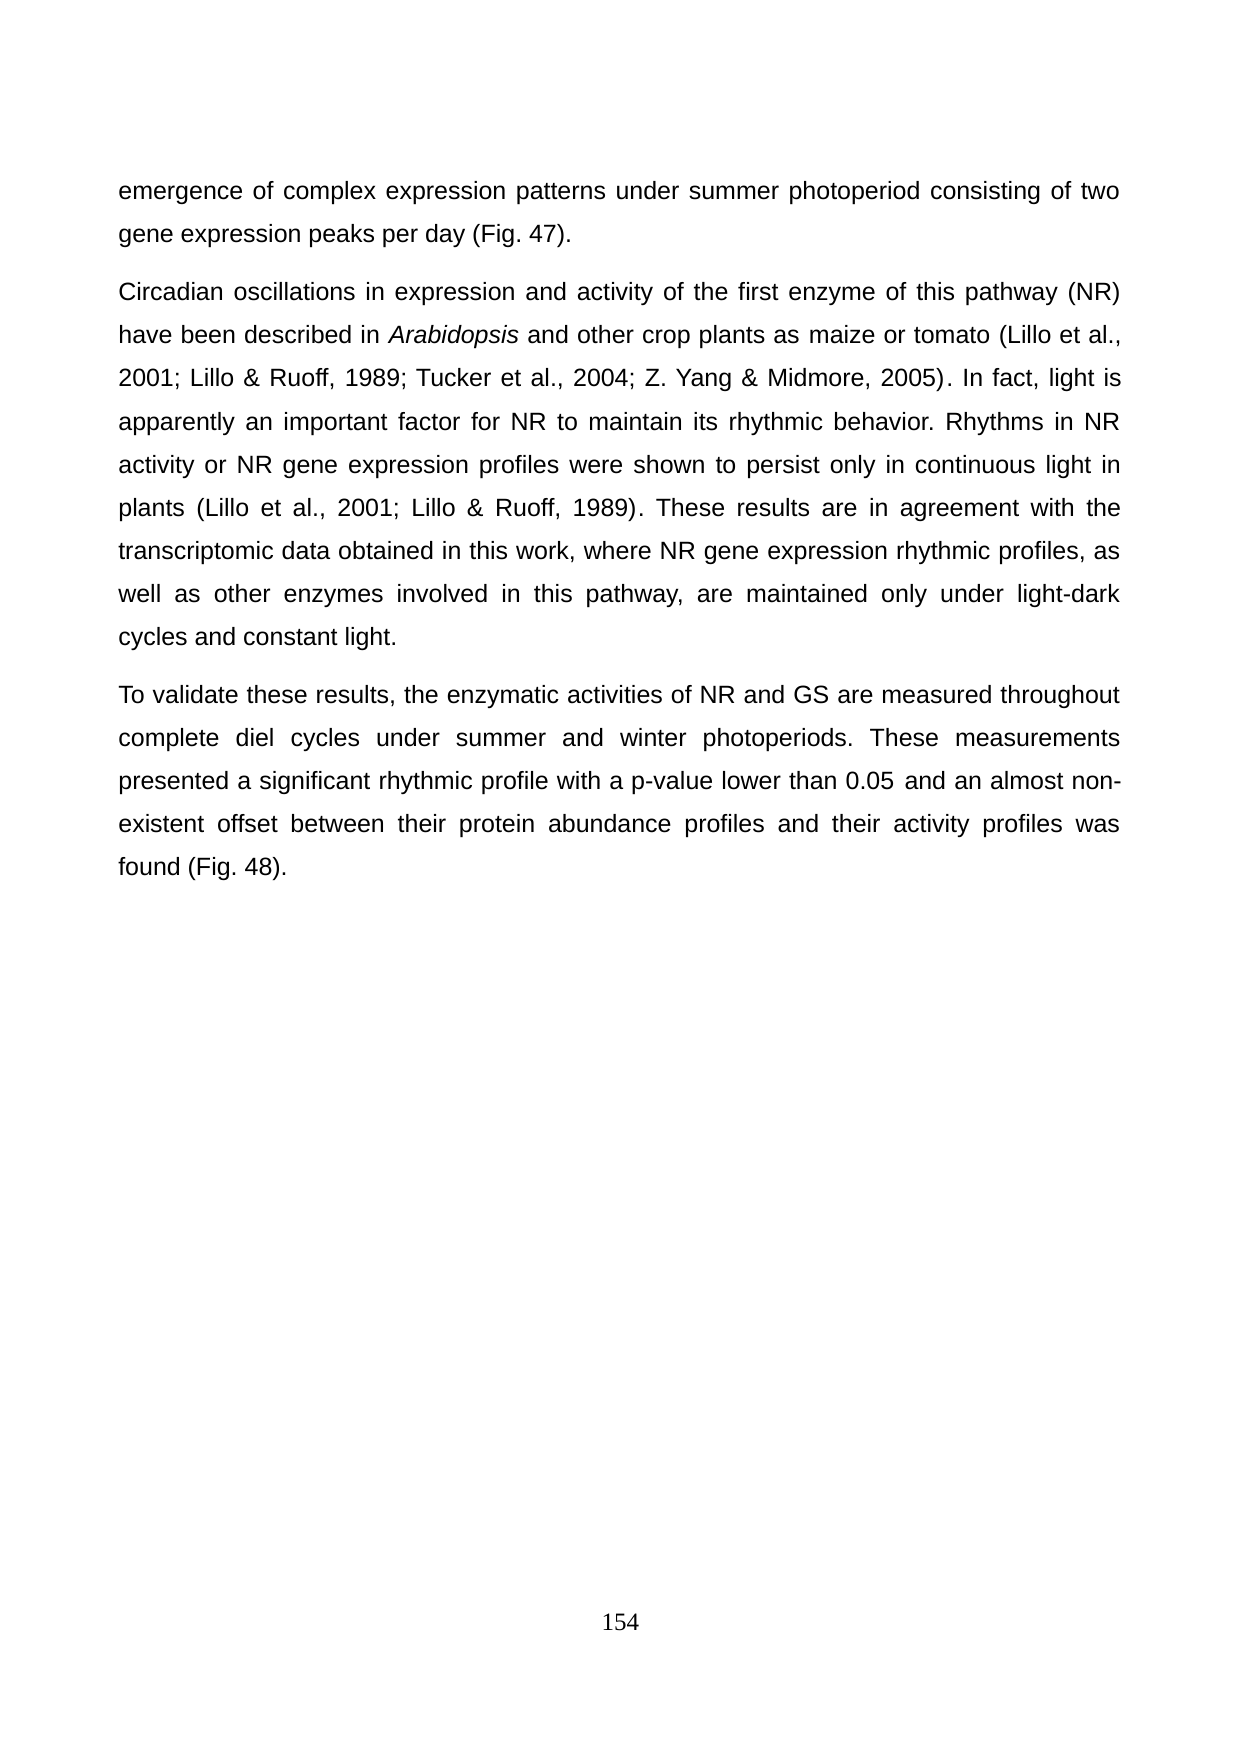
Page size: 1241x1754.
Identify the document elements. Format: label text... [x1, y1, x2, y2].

text emergence of complex expression patterns under summer photoperiod consisting of two gene expression peaks per day (Fig. 47). [118, 176, 1122, 248]
text To validate these results, the enzymatic activities of NR and GS are measured throughout complete diel cycles under summer and winter photoperiods. These measurements presented a significant rhythmic profile with a p-value lower than 0.05 and an almost non-existent offset between their protein abundance profiles and their activity profiles was found (Fig. 48). [118, 680, 1122, 881]
text Circadian oscillations in expression and activity of the first enzyme of this pathway (NR) have been described in Arabidopsis and other crop plants as maize or tomato (Lillo et al., 2001; Lillo & Ruoff, 1989; Tucker et al., 2004; Z. Yang & Midmore, 2005)⁠. In fact, light is apparently an important factor for NR to maintain its rhythmic behavior. Rhythms in NR activity or NR gene expression profiles were shown to persist only in continuous light in plants (Lillo et al., 2001; Lillo & Ruoff, 1989)⁠. These results are in agreement with the transcriptomic data obtained in this work, where NR gene expression rhythmic profiles, as well as other enzymes involved in this pathway, are maintained only under light-dark cycles and constant light. [118, 277, 1122, 651]
